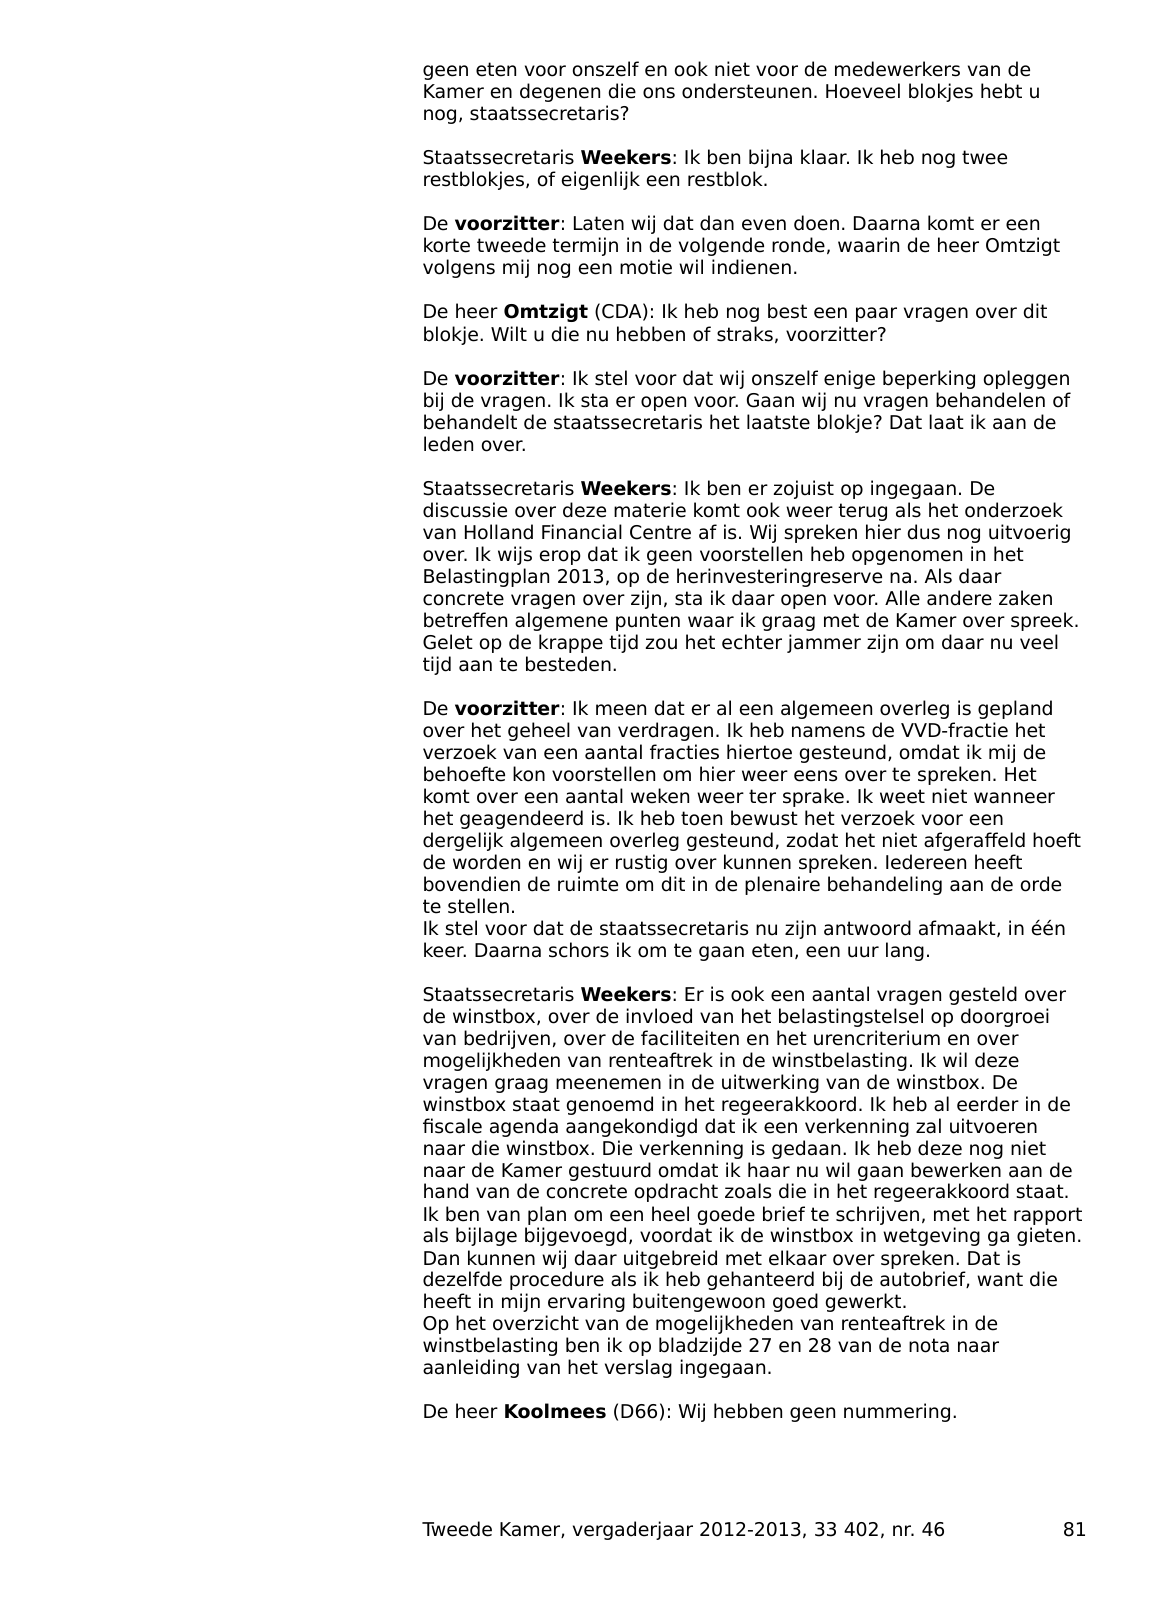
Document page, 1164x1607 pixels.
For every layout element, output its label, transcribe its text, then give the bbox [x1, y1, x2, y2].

text Staatssecretaris Weekers: Ik ben er zojuist op ingegaan. De discussie over deze materie komt ook weer terug als het onderzoek van Holland Financial Centre af is. Wij spreken hier dus nog uitvoerig over. Ik wijs erop dat ik geen voorstellen heb opgenomen in het Belastingplan 2013, op de herinvesteringreserve na. Als daar concrete vragen over zijn, sta ik daar open voor. Alle andere zaken betreffen algemene punten waar ik graag met de Kamer over spreek. Gelet op de krappe tijd zou het echter jammer zijn om daar nu veel tijd aan te besteden. [422, 478, 1087, 676]
text De voorzitter: Laten wij dat dan even doen. Daarna komt er een korte tweede termijn in de volgende ronde, waarin de heer Omtzigt volgens mij nog een motie wil indienen. [422, 213, 1087, 279]
text Ik stel voor dat de staatssecretaris nu zijn antwoord afmaakt, in één keer. Daarna schors ik om te gaan eten, een uur lang. [422, 917, 1087, 961]
text De voorzitter: Ik stel voor dat wij onszelf enige beperking opleggen bij de vragen. Ik sta er open voor. Gaan wij nu vragen behandelen of behandelt de staatssecretaris het laatste blokje? Dat laat ik aan de leden over. [422, 368, 1087, 456]
text De voorzitter: Ik meen dat er al een algemeen overleg is gepland over het geheel van verdragen. Ik heb namens de VVD-fractie het verzoek van een aantal fracties hiertoe gesteund, omdat ik mij de behoefte kon voorstellen om hier weer eens over te spreken. Het komt over een aantal weken weer ter sprake. Ik weet niet wanneer het geagendeerd is. Ik heb toen bewust het verzoek voor een dergelijk algemeen overleg gesteund, zodat het niet afgeraffeld hoeft de worden en wij er rustig over kunnen spreken. Iedereen heeft bovendien de ruimte om dit in de plenaire behandeling aan de orde te stellen. [422, 698, 1087, 917]
text Staatssecretaris Weekers: Er is ook een aantal vragen gesteld over de winstbox, over de invloed van het belastingstelsel op doorgroei van bedrijven, over de faciliteiten en het urencriterium en over mogelijkheden van renteaftrek in de winstbelasting. Ik wil deze vragen graag meenemen in de uitwerking van de winstbox. De winstbox staat genoemd in het regeerakkoord. Ik heb al eerder in de fiscale agenda aangekondigd dat ik een verkenning zal uitvoeren naar die winstbox. Die verkenning is gedaan. Ik heb deze nog niet naar de Kamer gestuurd omdat ik haar nu wil gaan bewerken aan de hand van de concrete opdracht zoals die in het regeerakkoord staat. Ik ben van plan om een heel goede brief te schrijven, met het rapport als bijlage bijgevoegd, voordat ik de winstbox in wetgeving ga gieten. Dan kunnen wij daar uitgebreid met elkaar over spreken. Dat is dezelfde procedure als ik heb gehanteerd bij de autobrief, want die heeft in mijn ervaring buitengewoon goed gewerkt. [422, 984, 1087, 1313]
text geen eten voor onszelf en ook niet voor de medewerkers van de Kamer en degenen die ons ondersteunen. Hoeveel blokjes hebt u nog, staatssecretaris? [422, 59, 1087, 125]
text Staatssecretaris Weekers: Ik ben bijna klaar. Ik heb nog twee restblokjes, of eigenlijk een restblok. [422, 147, 1087, 191]
text De heer Omtzigt (CDA): Ik heb nog best een paar vragen over dit blokje. Wilt u die nu hebben of straks, voorzitter? [422, 301, 1087, 345]
text De heer Koolmees (D66): Wij hebben geen nummering. [422, 1401, 1087, 1423]
text Op het overzicht van de mogelijkheden van renteaftrek in de winstbelasting ben ik op bladzijde 27 en 28 van de nota naar aanleiding van het verslag ingegaan. [422, 1313, 1087, 1379]
